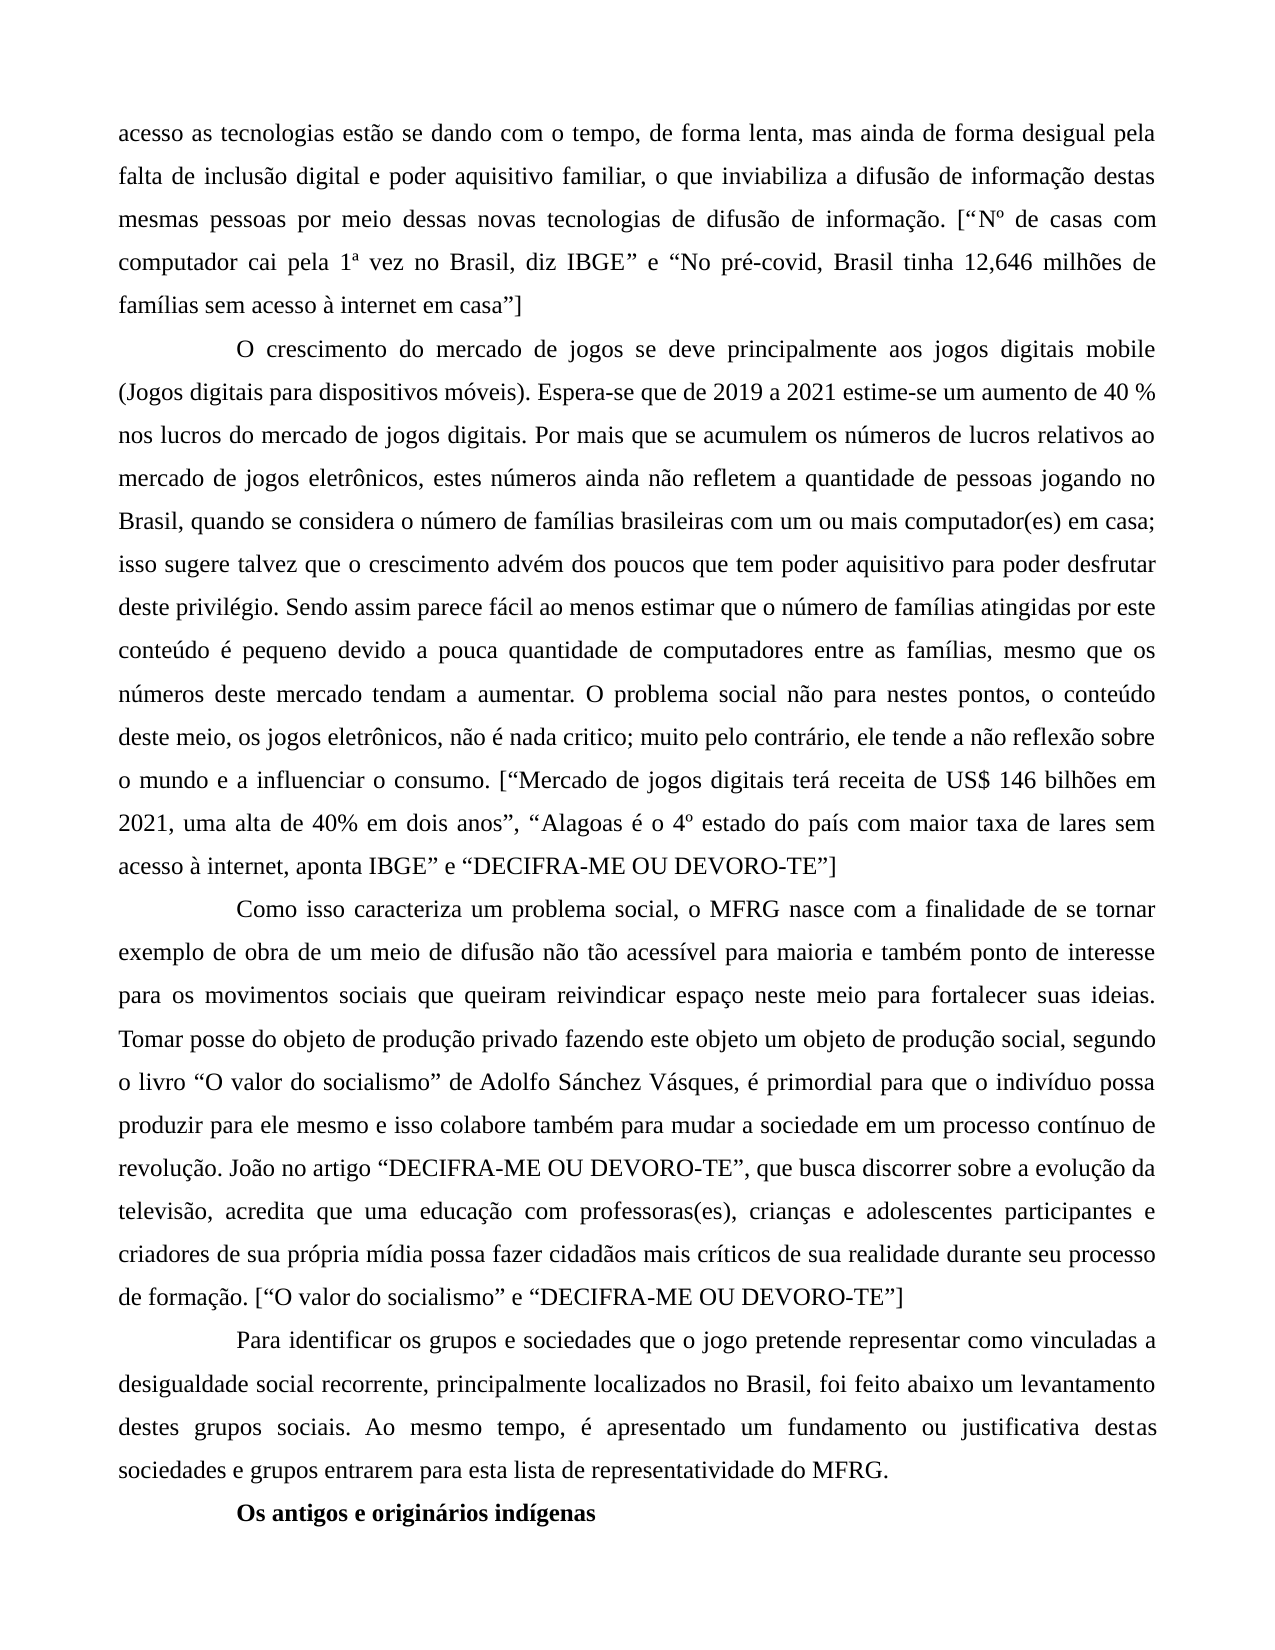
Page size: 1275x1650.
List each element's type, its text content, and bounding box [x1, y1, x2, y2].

text Como isso caracteriza um problema social, o MFRG nasce com a finalidade de se tornar exemplo de obra de um meio de difusão não tão acessível para maioria e também ponto de interesse para os movimentos sociais que queiram reivindicar espaço neste meio para fortalecer suas ideias. Tomar posse do objeto de produção privado fazendo este objeto um objeto de produção social, segundo o livro “O valor do socialismo” de Adolfo Sánchez Vásques, é primordial para que o indivíduo possa produzir para ele mesmo e isso colabore também para mudar a sociedade em um processo contínuo de revolução. João no artigo “DECIFRA-ME OU DEVORO-TE”, que busca discorrer sobre a evolução da televisão, acredita que uma educação com professoras(es), crianças e adolescentes participantes e criadores de sua própria mídia possa fazer cidadãos mais críticos de sua realidade durante seu processo de formação. [“O valor do socialismo” e “DECIFRA-ME OU DEVORO-TE”] [118, 894, 1157, 1311]
text O crescimento do mercado de jogos se deve principalmente aos jogos digitais mobile (Jogos digitais para dispositivos móveis). Espera-se que de 2019 a 2021 estime-se um aumento de 40 % nos lucros do mercado de jogos digitais. Por mais que se acumulem os números de lucros relativos ao mercado de jogos eletrônicos, estes números ainda não refletem a quantidade de pessoas jogando no Brasil, quando se considera o número de famílias brasileiras com um ou mais computador(es) em casa; isso sugere talvez que o crescimento advém dos poucos que tem poder aquisitivo para poder desfrutar deste privilégio. Sendo assim parece fácil ao menos estimar que o número de famílias atingidas por este conteúdo é pequeno devido a pouca quantidade de computadores entre as famílias, mesmo que os números deste mercado tendam a aumentar. O problema social não para nestes pontos, o conteúdo deste meio, os jogos eletrônicos, não é nada critico; muito pelo contrário, ele tende a não reflexão sobre o mundo e a influenciar o consumo. [“Mercado de jogos digitais terá receita de US$ 146 bilhões em 2021, uma alta de 40% em dois anos”, “Alagoas é o 4º estado do país com maior taxa de lares sem acesso à internet, aponta IBGE” e “DECIFRA-ME OU DEVORO-TE”] [118, 334, 1157, 880]
text Os antigos e originários indígenas [118, 1498, 1157, 1527]
text Para identificar os grupos e sociedades que o jogo pretende representar como vinculadas a desigualdade social recorrente, principalmente localizados no Brasil, foi feito abaixo um levantamento destes grupos sociais. Ao mesmo tempo, é apresentado um fundamento ou justificativa destas sociedades e grupos entrarem para esta lista de representatividade do MFRG. [118, 1326, 1157, 1484]
text acesso as tecnologias estão se dando com o tempo, de forma lenta, mas ainda de forma desigual pela falta de inclusão digital e poder aquisitivo familiar, o que inviabiliza a difusão de informação destas mesmas pessoas por meio dessas novas tecnologias de difusão de informação. [“Nº de casas com computador cai pela 1ª vez no Brasil, diz IBGE” e “No pré-covid, Brasil tinha 12,646 milhões de famílias sem acesso à internet em casa”] [118, 118, 1157, 319]
